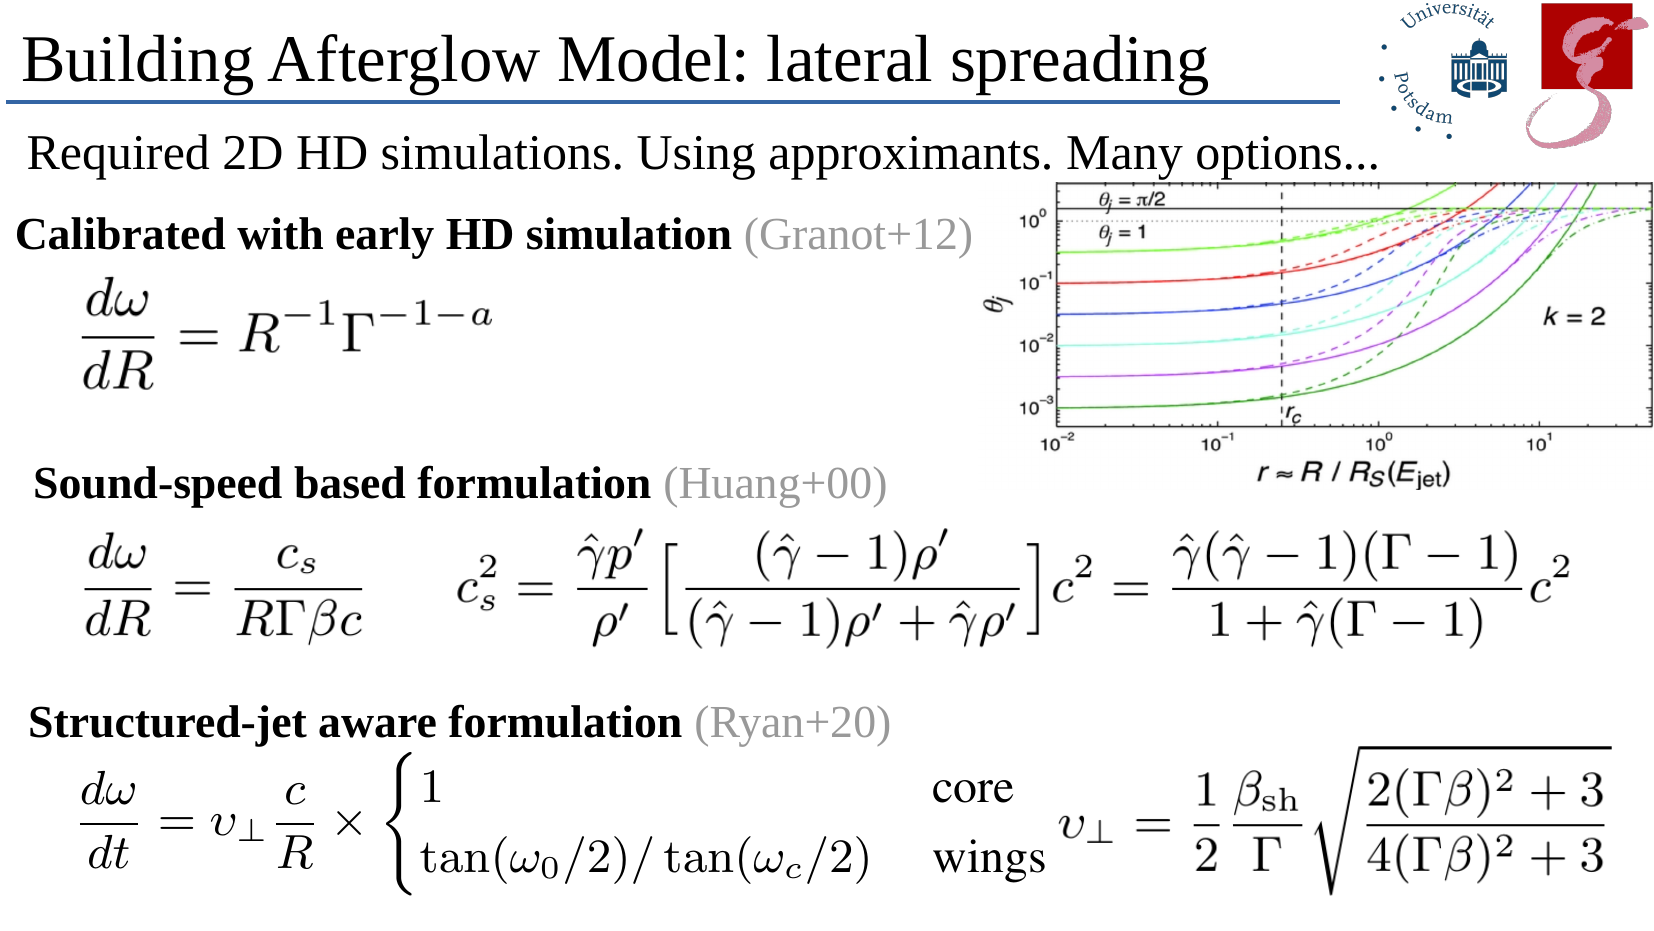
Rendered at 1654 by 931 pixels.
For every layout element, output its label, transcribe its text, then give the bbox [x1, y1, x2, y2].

picture [69, 738, 1620, 901]
text_box Structured-jet aware formulation (Ryan+20) [13, 689, 901, 751]
picture [450, 524, 1579, 655]
picture [978, 182, 1654, 490]
picture [75, 524, 376, 650]
text_box Required 2D HD simulations. Using approximants. Many options... [11, 117, 1387, 183]
text_box Calibrated with early HD simulation (Granot+12) [0, 201, 978, 263]
title Building Afterglow Model: lateral spreading [20, 0, 1375, 117]
text_box Sound-speed based formulation (Huang+00) [18, 450, 901, 511]
picture [1375, 0, 1654, 154]
picture [75, 262, 507, 392]
